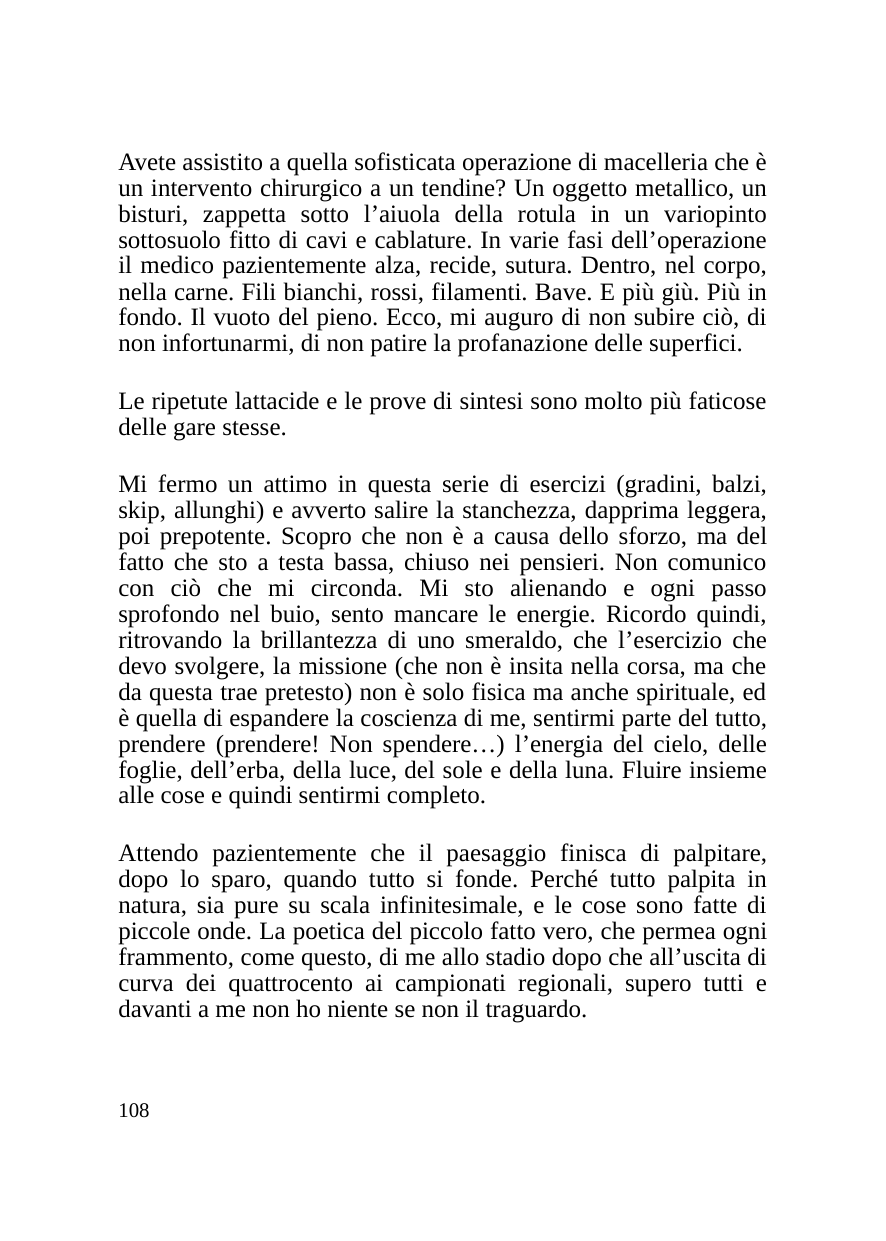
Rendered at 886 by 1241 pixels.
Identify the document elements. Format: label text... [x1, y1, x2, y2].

text Attendo pazientemente che il paesaggio finisca di palpitare, dopo lo sparo, quando tutto si fonde. Perché tutto palpita in natura, sia pure su scala infinitesimale, e le cose sono fatte di piccole onde. La poetica del piccolo fatto vero, che permea ogni frammento, come questo, di me allo stadio dopo che all’uscita di curva dei quattrocento ai campionati regionali, supero tutti e davanti a me non ho niente se non il traguardo. [118, 838, 768, 1022]
text Le ripetute lattacide e le prove di sintesi sono molto più faticose delle gare stesse. [118, 386, 768, 441]
text Mi fermo un attimo in questa serie di esercizi (gradini, balzi, skip, allunghi) e avverto salire la stanchezza, dapprima leggera, poi prepotente. Scopro che non è a causa dello sforzo, ma del fatto che sto a testa bassa, chiuso nei pensieri. Non comunico con ciò che mi circonda. Mi sto alienando e ogni passo sprofondo nel buio, sento mancare le energie. Ricordo quindi, ritrovando la brillantezza di uno smeraldo, che l’esercizio che devo svolgere, la missione (che non è insita nella corsa, ma che da questa trae pretesto) non è solo fisica ma anche spirituale, ed è quella di espandere la coscienza di me, sentirmi parte del tutto, prendere (prendere! Non spendere…) l’energia del cielo, delle foglie, dell’erba, della luce, del sole e della luna. Fluire insieme alle cose e quindi sentirmi completo. [118, 469, 768, 809]
text Avete assistito a quella sofisticata operazione di macelleria che è un intervento chirurgico a un tendine? Un oggetto metallico, un bisturi, zappetta sotto l’aiuola della rotula in un variopinto sottosuolo fitto di cavi e cablature. In varie fasi dell’operazione il medico pazientemente alza, recide, sutura. Dentro, nel corpo, nella carne. Fili bianchi, rossi, filamenti. Bave. E più giù. Più in fondo. Il vuoto del pieno. Ecco, mi auguro di non subire ciò, di non infortunarmi, di non patire la profanazione delle superfici. [118, 147, 768, 357]
